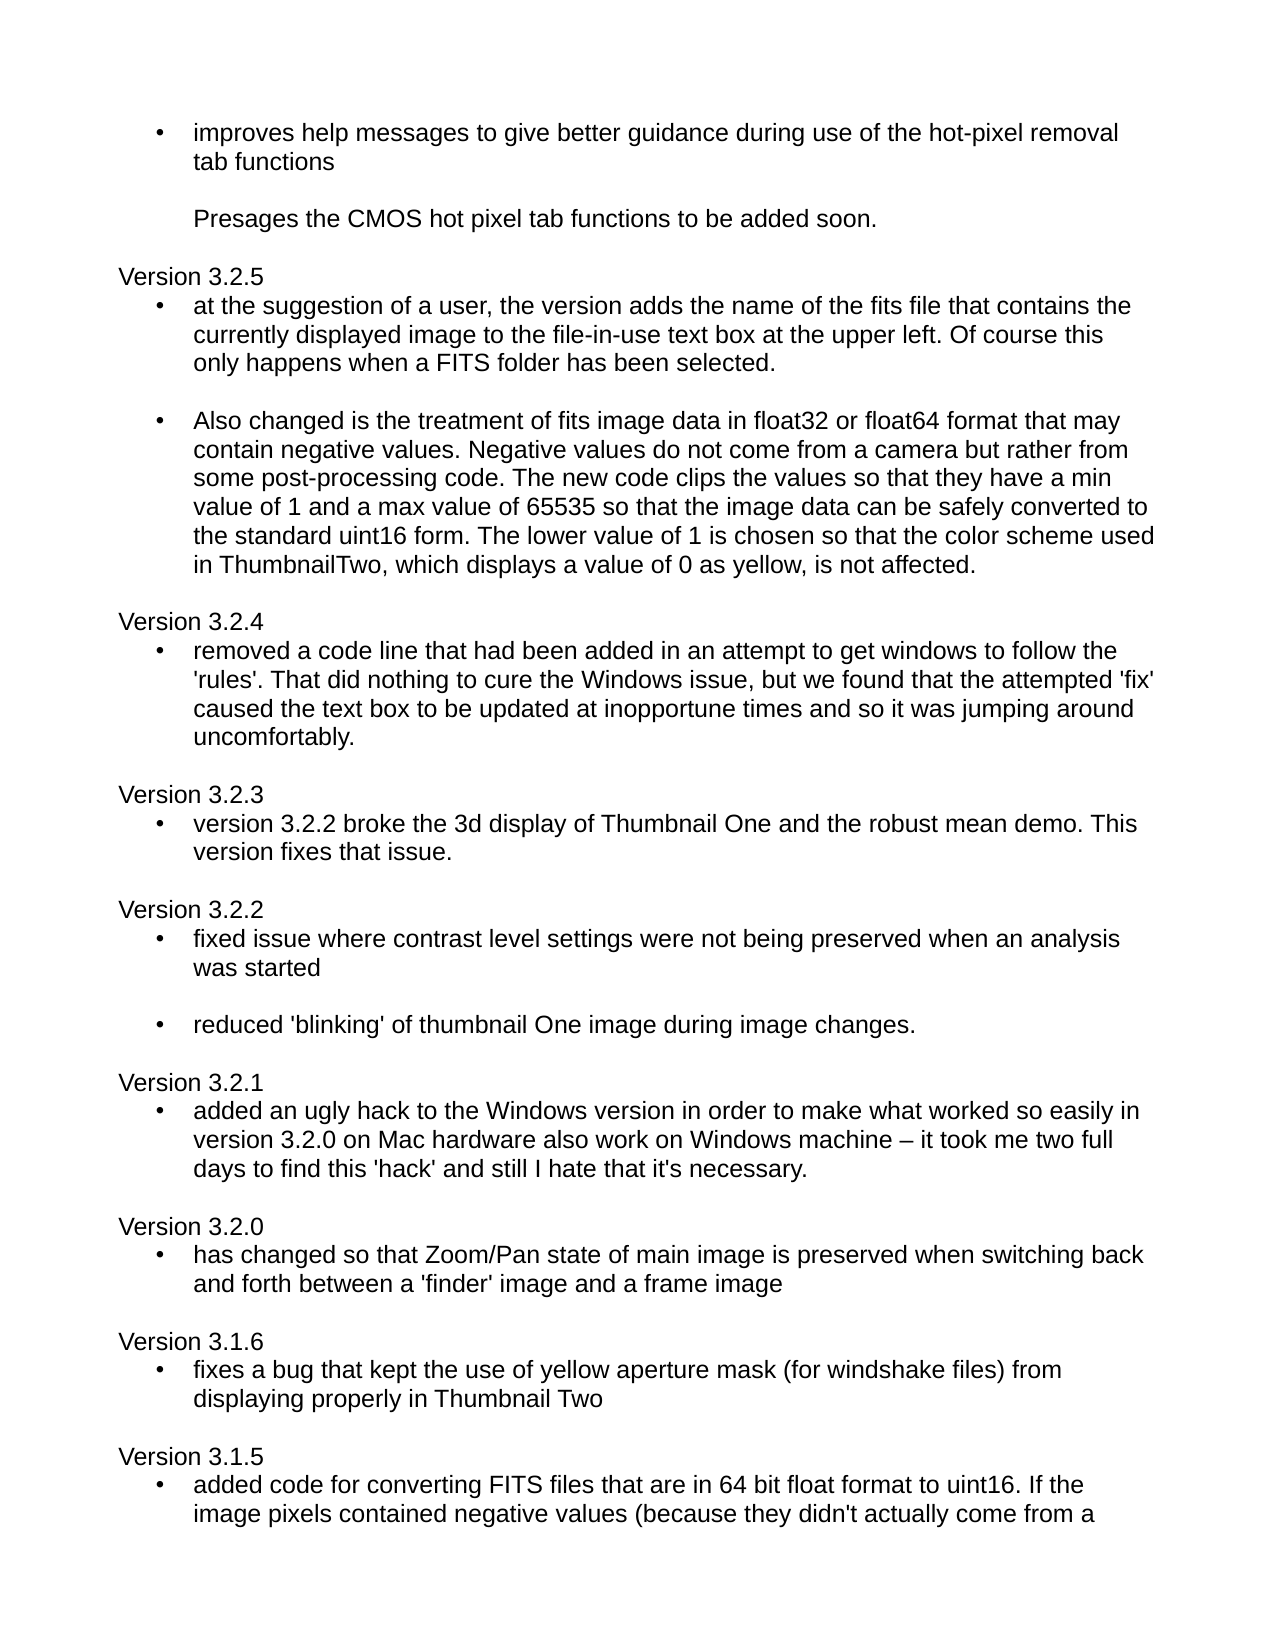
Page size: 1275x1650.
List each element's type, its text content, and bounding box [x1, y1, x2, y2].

list reduced 'blinking' of thumbnail One image during image changes. [156, 1010, 1157, 1068]
list improves help messages to give better guidance during use of the hot-pixel removal tab functions Presages the CMOS hot pixel tab functions to be added soon. [156, 118, 1157, 262]
list has changed so that Zoom/Pan state of main image is preserved when switching back and forth between a 'finder' image and a frame image [156, 1240, 1157, 1327]
text Version 3.2.5 [118, 262, 1157, 291]
text Version 3.1.6 [118, 1327, 1157, 1355]
list at the suggestion of a user, the version adds the name of the fits file that contains the currently displayed image to the file-in-use text box at the upper left. Of course this only happens when a FITS folder has been selected. [156, 291, 1157, 406]
text Version 3.2.3 [118, 780, 1157, 808]
text Version 3.2.4 [118, 607, 1157, 636]
list removed a code line that had been added in an attempt to get windows to follow the 'rules'. That did nothing to cure the Windows issue, but we found that the attempted 'fix' caused the text box to be updated at inopportune times and so it was jumping around uncomfortably. [156, 636, 1157, 780]
text Version 3.2.1 [118, 1068, 1157, 1096]
text Version 3.1.5 [118, 1442, 1157, 1470]
list added code for converting FITS files that are in 64 bit float format to uint16. If the image pixels contained negative values (because they didn't actually come from a [156, 1470, 1157, 1528]
text Version 3.2.2 [118, 895, 1157, 924]
list Also changed is the treatment of fits image data in float32 or float64 format that may contain negative values. Negative values do not come from a camera but rather from some post-processing code. The new code clips the values so that they have a min value of 1 and a max value of 65535 so that the image data can be safely converted to the standard uint16 form. The lower value of 1 is chosen so that the color scheme used in ThumbnailTwo, which displays a value of 0 as yellow, is not affected. [156, 406, 1157, 607]
list fixed issue where contrast level settings were not being preserved when an analysis was started [156, 924, 1157, 1010]
list version 3.2.2 broke the 3d display of Thumbnail One and the robust mean demo. This version fixes that issue. [156, 808, 1157, 895]
list added an ugly hack to the Windows version in order to make what worked so easily in version 3.2.0 on Mac hardware also work on Windows machine – it took me two full days to find this 'hack' and still I hate that it's necessary. [156, 1096, 1157, 1211]
text Version 3.2.0 [118, 1211, 1157, 1240]
list fixes a bug that kept the use of yellow aperture mask (for windshake files) from displaying properly in Thumbnail Two [156, 1355, 1157, 1413]
